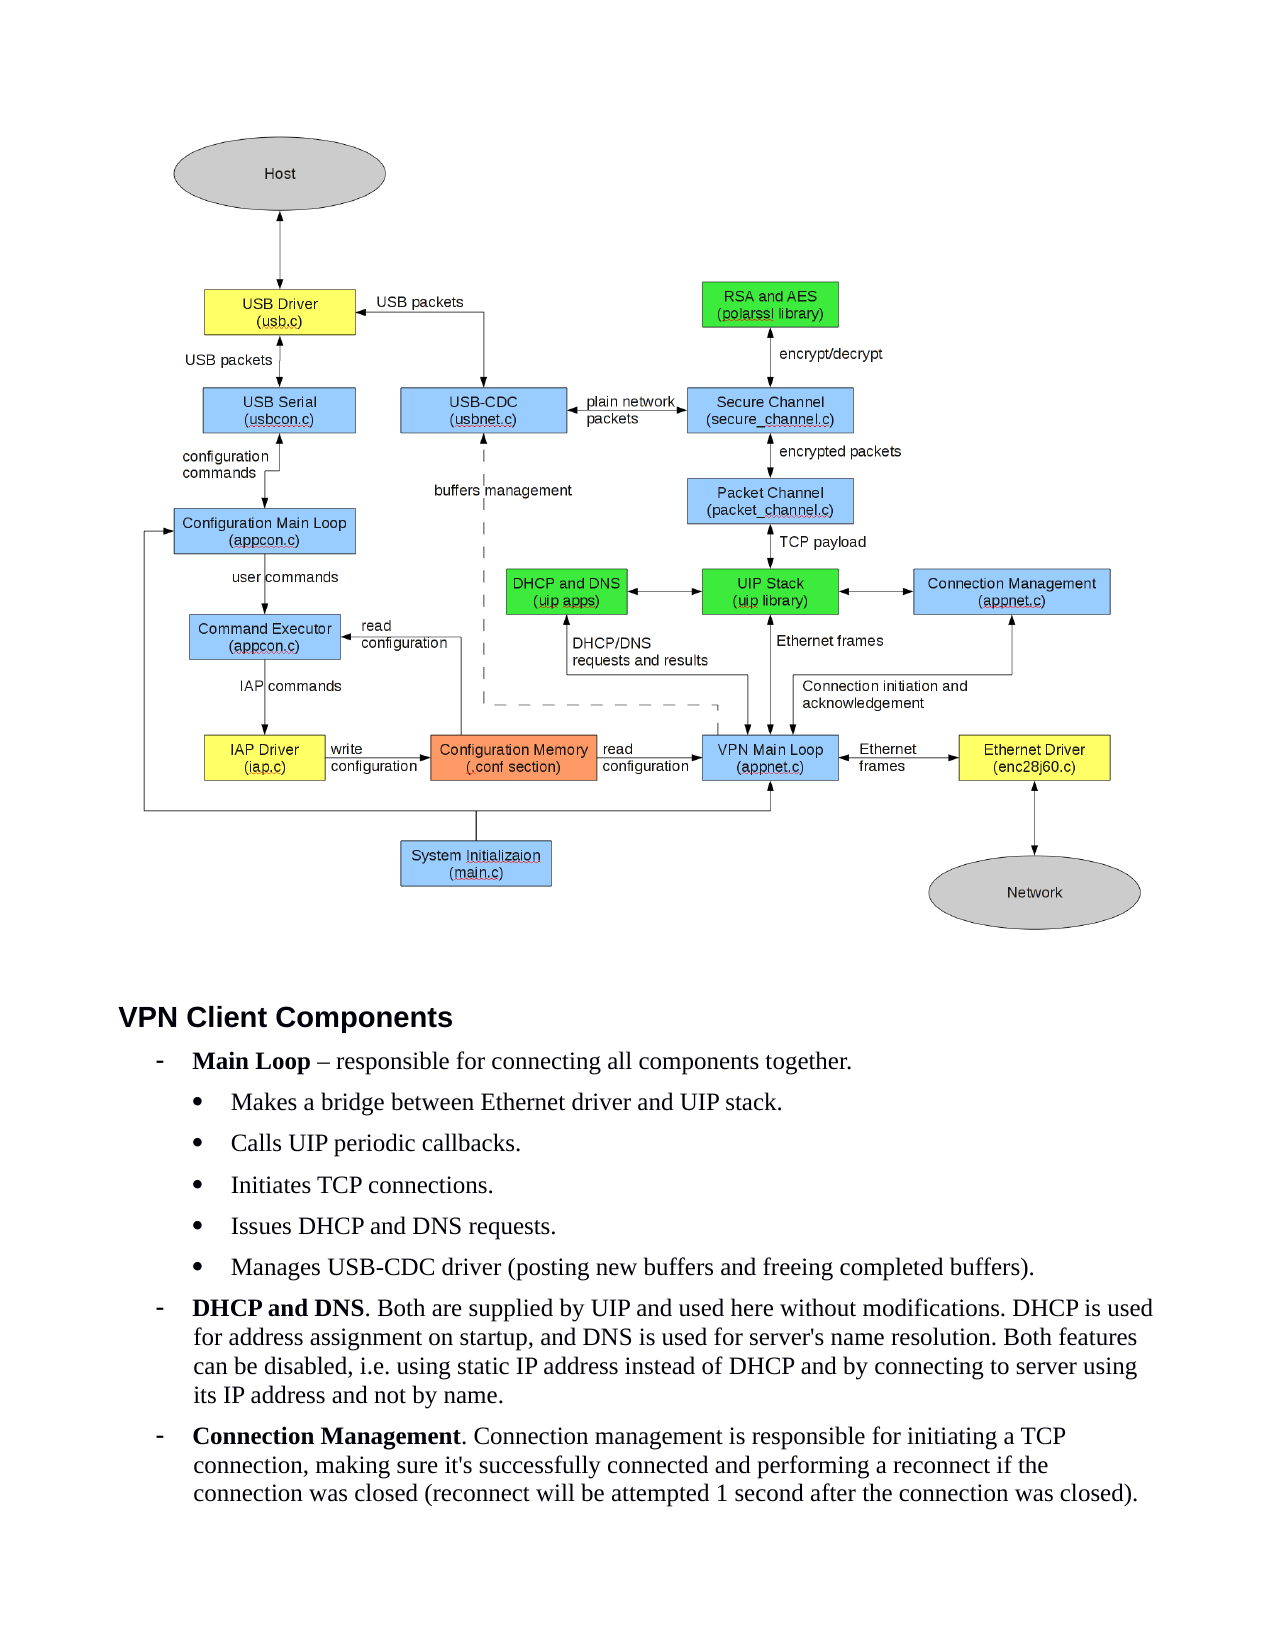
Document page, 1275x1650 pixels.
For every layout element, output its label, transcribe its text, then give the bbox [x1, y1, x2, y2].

subtitle VPN Client Components [118, 1000, 1157, 1033]
list Connection Management. Connection management is responsible for initiating a TCP connection, making sure it's successfully connected and performing a reconnect if the connection was closed (reconnect will be attempted 1 second after the connection was closed). [156, 1421, 1157, 1507]
picture [118, 118, 1157, 947]
list Manages USB-CDC driver (posting new buffers and freeing completed buffers). [193, 1252, 1157, 1281]
list DHCP and DNS. Both are supplied by UIP and used here without modifications. DHCP is used for address assignment on startup, and DNS is used for server's name resolution. Both features can be disabled, i.e. using static IP address instead of DHCP and by connecting to server using its IP address and not by name. [156, 1293, 1157, 1408]
list Calls UIP periodic callbacks. [193, 1128, 1157, 1157]
list Initiates TCP connections. [193, 1170, 1157, 1198]
list Makes a bridge between Ethernet driver and UIP stack. [193, 1087, 1157, 1116]
list Issues DHCP and DNS requests. [193, 1211, 1157, 1240]
list Main Loop – responsible for connecting all components together. [156, 1046, 1157, 1075]
